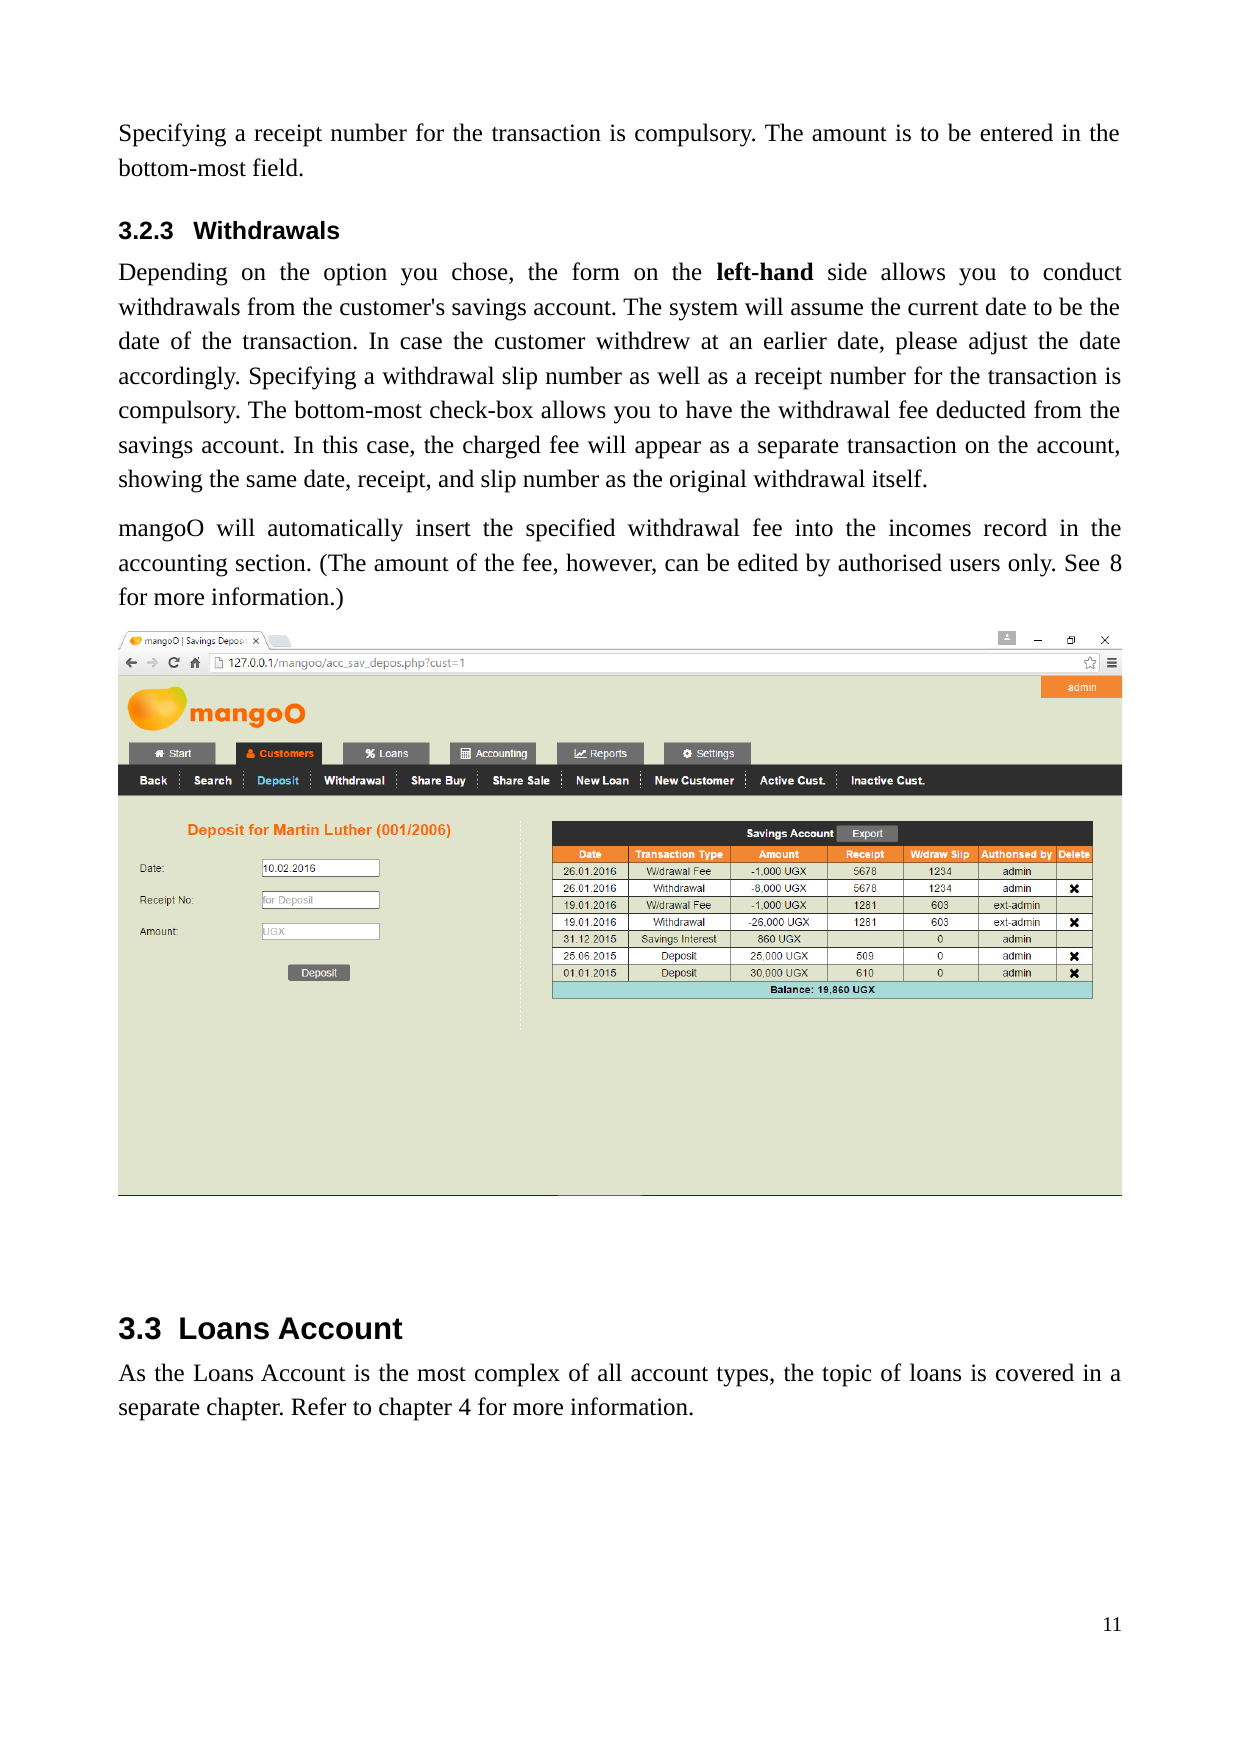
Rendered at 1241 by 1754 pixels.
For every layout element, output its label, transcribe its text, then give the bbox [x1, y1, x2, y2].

picture [118, 631, 1123, 1196]
text Depending on the option you chose, the form on the left-hand side allows you to conduct withdrawals from the customer's savings account. The system will assume the current date to be the date of the transaction. In case the customer withdrew at an earlier date, please adjust the date accordingly. Specifying a withdrawal slip number as well as a receipt number for the transaction is compulsory. The bottom-most check-box allows you to have the withdrawal fee deducted from the savings account. In this case, the charged fee will appear as a separate transaction on the account, showing the same date, receipt, and slip number as the original withdrawal itself. [118, 257, 1122, 493]
subtitle Loans Account [118, 1310, 1122, 1346]
text mangoO will automatically insert the specified withdrawal fee into the incomes record in the accounting section. (The amount of the fee, however, can be edited by authorised users only. See 8 for more information.) [118, 513, 1122, 611]
text As the Loans Account is the most complex of all account types, the topic of loans is covered in a separate chapter. Refer to chapter 4 for more information. [118, 1358, 1122, 1421]
subtitle Withdrawals [118, 216, 1122, 245]
text Specifying a receipt number for the transaction is compulsory. The amount is to be entered in the bottom-most field. [118, 118, 1122, 181]
